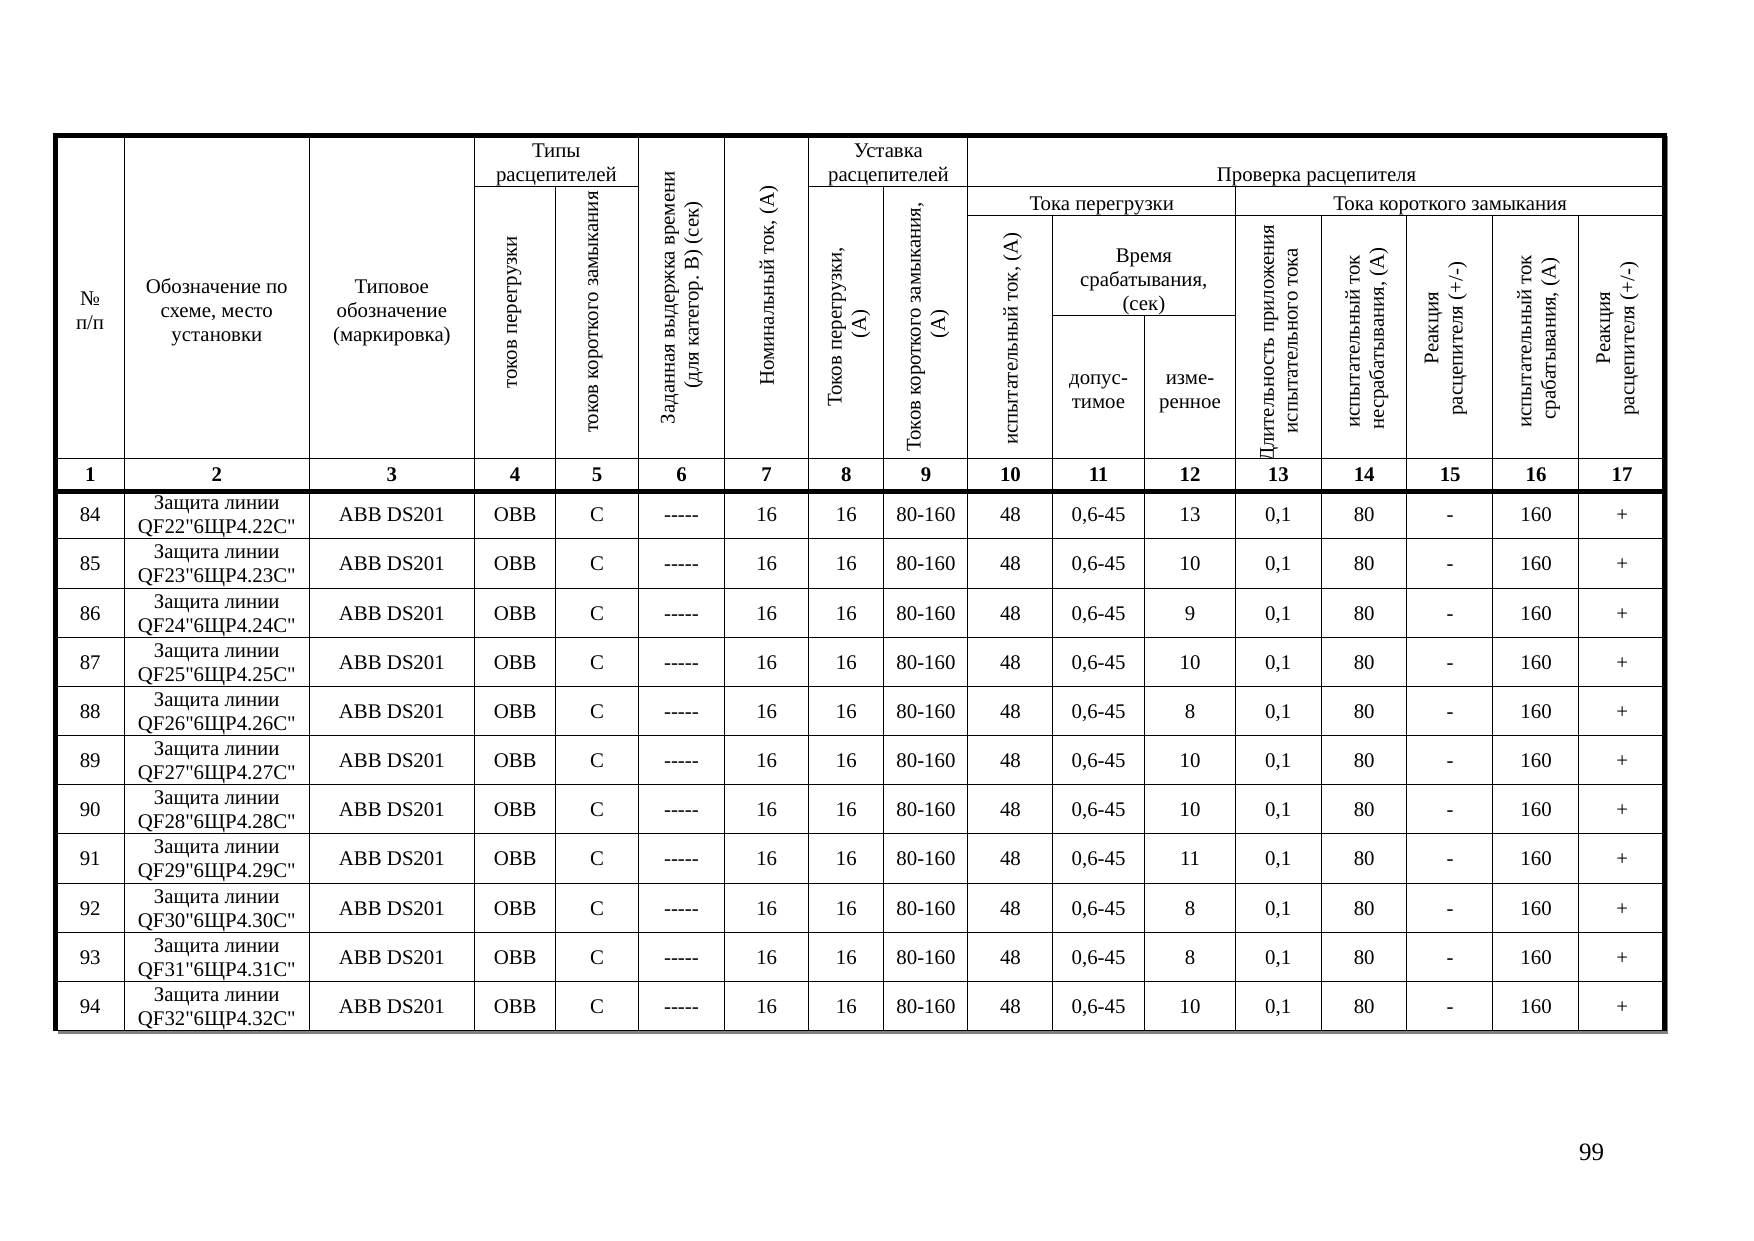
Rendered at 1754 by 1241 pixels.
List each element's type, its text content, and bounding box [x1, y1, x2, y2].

table_cell + [1579, 834, 1662, 882]
table_cell токов короткого замыкания [556, 187, 638, 458]
table_cell ABB DS201 [310, 933, 474, 981]
table_cell 80-160 [884, 834, 967, 882]
table_cell 0,6-45 [1053, 589, 1144, 637]
table_cell 160 [1493, 834, 1578, 882]
table_cell 16 [809, 687, 883, 735]
table_cell 0,1 [1236, 736, 1321, 784]
table_cell 16 [809, 539, 883, 587]
table_cell ----- [639, 785, 724, 833]
table_cell C [556, 687, 638, 735]
table_cell 0,1 [1236, 884, 1321, 932]
table_cell 80 [1322, 539, 1406, 587]
table_cell ABB DS201 [310, 834, 474, 882]
table_cell 0,1 [1236, 785, 1321, 833]
table_cell 160 [1493, 785, 1578, 833]
table_cell 48 [968, 933, 1052, 981]
table_cell 80 [1322, 687, 1406, 735]
table_header Обозначение по схеме, место установки [125, 138, 309, 458]
table_cell 160 [1493, 687, 1578, 735]
table_cell Защита линии QF25"6ЩР4.25С" [125, 638, 309, 686]
table_cell + [1579, 785, 1662, 833]
table_cell ----- [639, 884, 724, 932]
table_cell 93 [58, 933, 124, 981]
table_cell испытательный ток срабатывания, (А) [1493, 216, 1578, 458]
table_cell 94 [58, 982, 124, 1030]
table_cell 16 [725, 785, 808, 833]
table_cell ОВВ [475, 834, 555, 882]
table_cell 16 [809, 785, 883, 833]
table_cell ОВВ [475, 736, 555, 784]
table_cell 2 [125, 459, 309, 489]
table_cell 80-160 [884, 933, 967, 981]
table_cell 160 [1493, 589, 1578, 637]
table_header Заданная выдержка времени (для категор. В) (сек) [639, 138, 724, 458]
table_cell + [1579, 884, 1662, 932]
table_cell C [556, 736, 638, 784]
table_cell + [1579, 539, 1662, 587]
table_cell Защита линии QF32"6ЩР4.32С" [125, 982, 309, 1030]
table_cell ABB DS201 [310, 687, 474, 735]
table_cell 80 [1322, 785, 1406, 833]
table_cell 0,6-45 [1053, 494, 1144, 538]
table_cell 16 [725, 539, 808, 587]
table_cell ОВВ [475, 539, 555, 587]
table_cell 80-160 [884, 982, 967, 1030]
table_cell 0,1 [1236, 494, 1321, 538]
table_cell - [1407, 494, 1492, 538]
table_cell 91 [58, 834, 124, 882]
table_cell 80-160 [884, 736, 967, 784]
table_cell 16 [809, 638, 883, 686]
table_cell ABB DS201 [310, 785, 474, 833]
table_cell 8 [1145, 884, 1235, 932]
table_cell C [556, 785, 638, 833]
table_cell - [1407, 834, 1492, 882]
table_cell 90 [58, 785, 124, 833]
table_cell 8 [809, 459, 883, 489]
table_cell ABB DS201 [310, 736, 474, 784]
table_cell 0,1 [1236, 687, 1321, 735]
table_cell 48 [968, 589, 1052, 637]
table_cell 0,1 [1236, 982, 1321, 1030]
table_cell ОВВ [475, 638, 555, 686]
table_cell Тока перегрузки [968, 187, 1235, 214]
table_cell 0,6-45 [1053, 884, 1144, 932]
table_cell Защита линии QF26"6ЩР4.26С" [125, 687, 309, 735]
table_cell 0,6-45 [1053, 539, 1144, 587]
table_cell Защита линии QF31"6ЩР4.31С" [125, 933, 309, 981]
table_cell 160 [1493, 638, 1578, 686]
table_cell + [1579, 638, 1662, 686]
table_cell 80 [1322, 982, 1406, 1030]
table_cell испытательный ток, (А) [968, 216, 1052, 458]
table_cell Реакция расцепителя (+/-) [1407, 216, 1492, 458]
table_cell - [1407, 884, 1492, 932]
table_cell + [1579, 589, 1662, 637]
table_cell 48 [968, 982, 1052, 1030]
table_cell + [1579, 736, 1662, 784]
table_cell 5 [556, 459, 638, 489]
table_cell - [1407, 785, 1492, 833]
table_cell 13 [1145, 494, 1235, 538]
table_cell 16 [725, 638, 808, 686]
table_header № п/п [58, 138, 124, 458]
table_cell Тока короткого замыкания [1236, 187, 1662, 214]
table_cell 86 [58, 589, 124, 637]
table_cell 89 [58, 736, 124, 784]
table_cell 9 [884, 459, 967, 489]
table_cell 80 [1322, 589, 1406, 637]
table_cell 16 [809, 982, 883, 1030]
table_cell 16 [809, 834, 883, 882]
table_cell ----- [639, 589, 724, 637]
table_cell 10 [968, 459, 1052, 489]
table_cell 0,1 [1236, 638, 1321, 686]
table_cell 48 [968, 539, 1052, 587]
table_cell 48 [968, 494, 1052, 538]
table_cell 14 [1322, 459, 1406, 489]
table_cell + [1579, 687, 1662, 735]
table_cell - [1407, 589, 1492, 637]
table_cell C [556, 834, 638, 882]
table_cell 16 [725, 494, 808, 538]
table_cell 16 [809, 736, 883, 784]
table_cell допус- тимое [1053, 316, 1144, 458]
table_cell ----- [639, 736, 724, 784]
table_cell - [1407, 687, 1492, 735]
table_cell 15 [1407, 459, 1492, 489]
table_cell токов перегрузки [475, 187, 555, 458]
table_cell 16 [725, 834, 808, 882]
table_cell 48 [968, 687, 1052, 735]
table_cell 1 [58, 459, 124, 489]
table_cell 11 [1145, 834, 1235, 882]
table_cell ----- [639, 834, 724, 882]
table_cell 80-160 [884, 494, 967, 538]
table_cell Токов перегрузки, (А) [809, 187, 883, 458]
table_cell 0,1 [1236, 933, 1321, 981]
table_cell 80-160 [884, 539, 967, 587]
table_cell 16 [725, 589, 808, 637]
table_cell 160 [1493, 539, 1578, 587]
table_cell 11 [1053, 459, 1144, 489]
table_cell Токов короткого замыкания, (А) [884, 187, 967, 458]
table_cell 16 [725, 933, 808, 981]
table_cell 80 [1322, 834, 1406, 882]
table_cell ----- [639, 982, 724, 1030]
table_cell Защита линии QF27"6ЩР4.27С" [125, 736, 309, 784]
table_header Уставка расцепителей [809, 138, 967, 186]
table_cell 48 [968, 638, 1052, 686]
table_cell 16 [725, 884, 808, 932]
table_cell 16 [809, 884, 883, 932]
table_cell 80 [1322, 494, 1406, 538]
table_cell 17 [1579, 459, 1662, 489]
table_cell испытательный ток несрабатывания, (А) [1322, 216, 1406, 458]
table_cell ОВВ [475, 589, 555, 637]
table_cell 80 [1322, 884, 1406, 932]
table_cell ABB DS201 [310, 539, 474, 587]
table_cell 87 [58, 638, 124, 686]
table_cell ОВВ [475, 933, 555, 981]
table_cell 8 [1145, 687, 1235, 735]
table_cell Длительность приложения испытательного тока [1236, 216, 1321, 458]
table_cell ОВВ [475, 494, 555, 538]
table_cell C [556, 589, 638, 637]
table_cell ----- [639, 539, 724, 587]
table_cell 10 [1145, 982, 1235, 1030]
table_cell 160 [1493, 982, 1578, 1030]
table_header Номинальный ток, (А) [725, 138, 808, 458]
table_cell 7 [725, 459, 808, 489]
table_cell 80 [1322, 736, 1406, 784]
table_cell - [1407, 933, 1492, 981]
table_cell + [1579, 982, 1662, 1030]
table_cell 160 [1493, 933, 1578, 981]
table_cell 84 [58, 494, 124, 538]
table_cell Защита линии QF22"6ЩР4.22С" [125, 494, 309, 538]
table_header Типовое обозначение (маркировка) [310, 138, 474, 458]
table_cell 4 [475, 459, 555, 489]
table_cell 10 [1145, 736, 1235, 784]
table_cell 10 [1145, 638, 1235, 686]
table_cell ABB DS201 [310, 982, 474, 1030]
table_cell - [1407, 736, 1492, 784]
table_cell ОВВ [475, 687, 555, 735]
table_cell Защита линии QF29"6ЩР4.29С" [125, 834, 309, 882]
table_cell 160 [1493, 494, 1578, 538]
table_cell - [1407, 982, 1492, 1030]
table_cell 6 [639, 459, 724, 489]
table_cell C [556, 494, 638, 538]
table_cell 0,6-45 [1053, 687, 1144, 735]
table_cell ОВВ [475, 884, 555, 932]
table_header Проверка расцепителя [968, 138, 1662, 186]
table_cell 3 [310, 459, 474, 489]
table_cell C [556, 933, 638, 981]
table_cell + [1579, 933, 1662, 981]
table_cell ABB DS201 [310, 494, 474, 538]
table_cell 16 [725, 982, 808, 1030]
table_cell 0,1 [1236, 539, 1321, 587]
table_cell 0,6-45 [1053, 638, 1144, 686]
table_cell C [556, 884, 638, 932]
table_cell C [556, 638, 638, 686]
table_header Типы расцепителей [475, 138, 638, 186]
table_cell Защита линии QF24"6ЩР4.24С" [125, 589, 309, 637]
table_cell 80-160 [884, 884, 967, 932]
table_cell 160 [1493, 884, 1578, 932]
table_cell 16 [809, 933, 883, 981]
table_cell 48 [968, 785, 1052, 833]
table_cell 0,6-45 [1053, 736, 1144, 784]
table_cell ОВВ [475, 982, 555, 1030]
table_cell 0,6-45 [1053, 933, 1144, 981]
table_cell 160 [1493, 736, 1578, 784]
table_cell ABB DS201 [310, 589, 474, 637]
table_cell 8 [1145, 933, 1235, 981]
table_cell C [556, 539, 638, 587]
table_cell 48 [968, 834, 1052, 882]
table_cell ----- [639, 494, 724, 538]
table_cell ----- [639, 687, 724, 735]
table_cell 0,6-45 [1053, 785, 1144, 833]
table_cell 16 [725, 736, 808, 784]
table_cell ABB DS201 [310, 884, 474, 932]
table_cell 10 [1145, 539, 1235, 587]
table_cell 88 [58, 687, 124, 735]
table_cell 48 [968, 736, 1052, 784]
table_cell ----- [639, 933, 724, 981]
table_cell Защита линии QF28"6ЩР4.28С" [125, 785, 309, 833]
table_cell 85 [58, 539, 124, 587]
table_cell 80-160 [884, 638, 967, 686]
table_cell 80 [1322, 638, 1406, 686]
table_cell 48 [968, 884, 1052, 932]
table_cell C [556, 982, 638, 1030]
table_cell 0,1 [1236, 834, 1321, 882]
table_cell 16 [809, 589, 883, 637]
table_cell ОВВ [475, 785, 555, 833]
table_cell 9 [1145, 589, 1235, 637]
table_cell + [1579, 494, 1662, 538]
table_cell 80 [1322, 933, 1406, 981]
table_cell 0,6-45 [1053, 834, 1144, 882]
table_cell 16 [725, 687, 808, 735]
table_cell 0,6-45 [1053, 982, 1144, 1030]
table_cell Реакция расцепителя (+/-) [1579, 216, 1662, 458]
table_cell - [1407, 539, 1492, 587]
table_cell - [1407, 638, 1492, 686]
table_cell 0,1 [1236, 589, 1321, 637]
table_cell ABB DS201 [310, 638, 474, 686]
table_cell 80-160 [884, 785, 967, 833]
table_cell ----- [639, 638, 724, 686]
table_cell 10 [1145, 785, 1235, 833]
table_cell 12 [1145, 459, 1235, 489]
table_cell Защита линии QF30"6ЩР4.30С" [125, 884, 309, 932]
table_cell Защита линии QF23"6ЩР4.23С" [125, 539, 309, 587]
table_cell 80-160 [884, 687, 967, 735]
table_cell 13 [1236, 459, 1321, 489]
table_cell Время срабатывания, (сек) [1053, 216, 1235, 315]
table_cell изме- ренное [1145, 316, 1235, 458]
table_cell 92 [58, 884, 124, 932]
table_cell 80-160 [884, 589, 967, 637]
table_cell 16 [809, 494, 883, 538]
table_cell 16 [1493, 459, 1578, 489]
